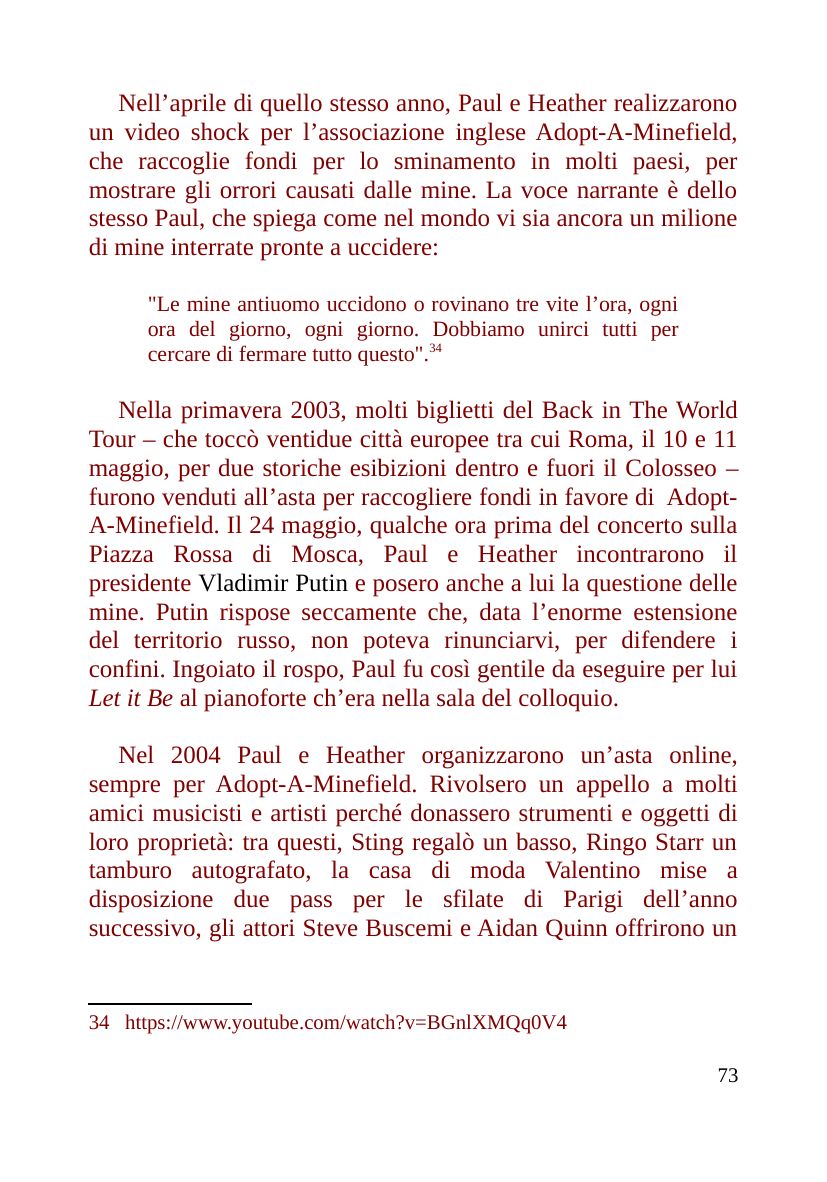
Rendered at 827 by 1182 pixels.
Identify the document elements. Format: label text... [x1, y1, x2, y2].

text Nel 2004 Paul e Heather organizzarono un’asta online, sempre per Adopt-A-Minefield. Rivolsero un appello a molti amici musicisti e artisti perché donassero strumenti e oggetti di loro proprietà: tra questi, Sting regalò un basso, Ringo Starr un tamburo autografato, la casa di moda Valentino mise a disposizione due pass per le sfilate di Parigi dell’anno successivo, gli attori Steve Buscemi e Aidan Quinn offrirono un [88, 741, 738, 942]
text Nell’aprile di quello stesso anno, Paul e Heather realizzarono un video shock per l’associazione inglese Adopt-A-Minefield, che raccoglie fondi per lo sminamento in molti paesi, per mostrare gli orrori causati dalle mine. La voce narrante è dello stesso Paul, che spiega come nel mondo vi sia ancora un milione di mine interrate pronte a uccidere: [88, 88, 738, 261]
text https://www.youtube.com/watch?v=BGnlXMQq0V4 [88, 1009, 738, 1034]
text Nella primavera 2003, molti biglietti del Back in The World Tour – che toccò ventidue città europee tra cui Roma, il 10 e 11 maggio, per due storiche esibizioni dentro e fuori il Colosseo – furono venduti all’asta per raccogliere fondi in favore di Adopt-A-Minefield. Il 24 maggio, qualche ora prima del concerto sulla Piazza Rossa di Mosca, Paul e Heather incontrarono il presidente Vladimir Putin e posero anche a lui la questione delle mine. Putin rispose seccamente che, data l’enorme estensione del territorio russo, non poteva rinunciarvi, per difendere i confini. Ingoiato il rospo, Paul fu così gentile da eseguire per lui Let it Be al pianoforte ch’era nella sala del colloquio. [88, 396, 738, 712]
text "Le mine antiuomo uccidono o rovinano tre vite l’ora, ogni ora del giorno, ogni giorno. Dobbiamo unirci tutti per cercare di fermare tutto questo". [148, 291, 679, 366]
